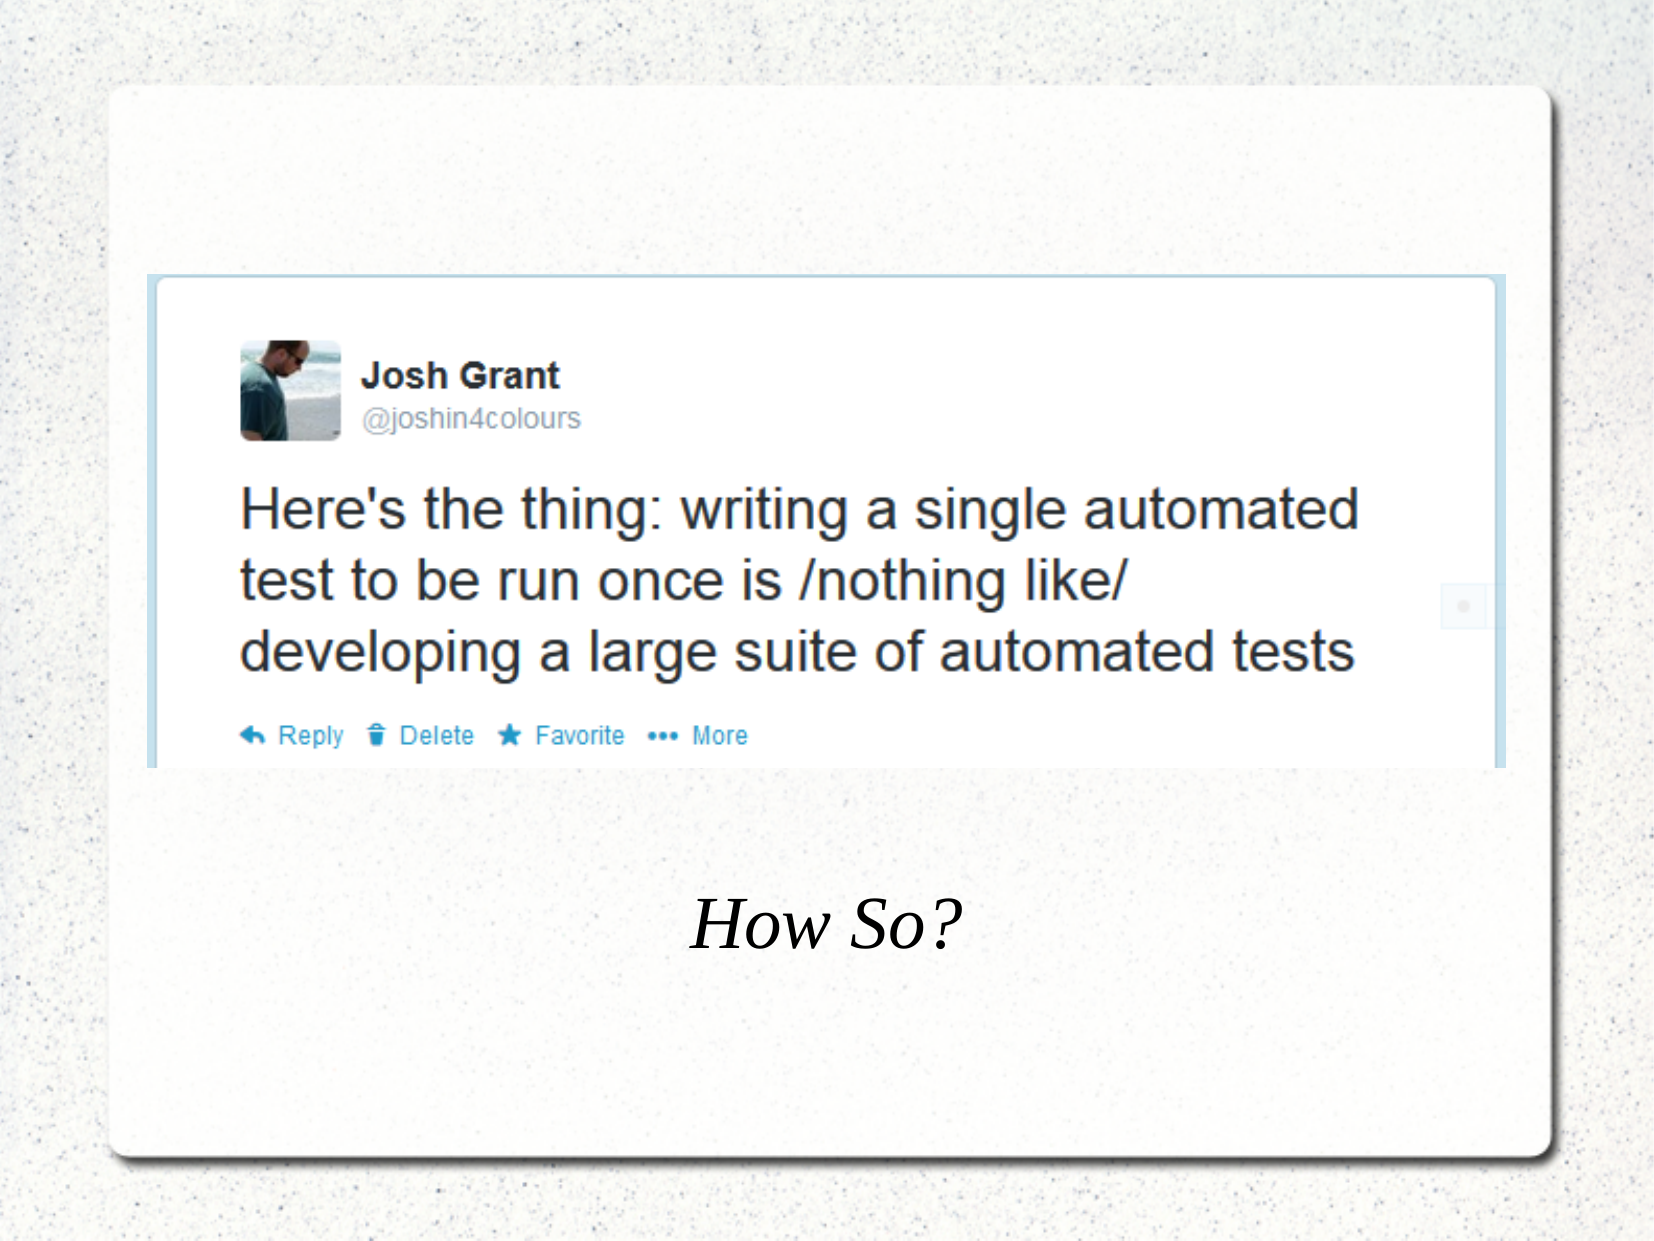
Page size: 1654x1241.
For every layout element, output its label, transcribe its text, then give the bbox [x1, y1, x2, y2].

picture [0, 0, 1654, 1241]
text_box How So? [675, 874, 979, 972]
